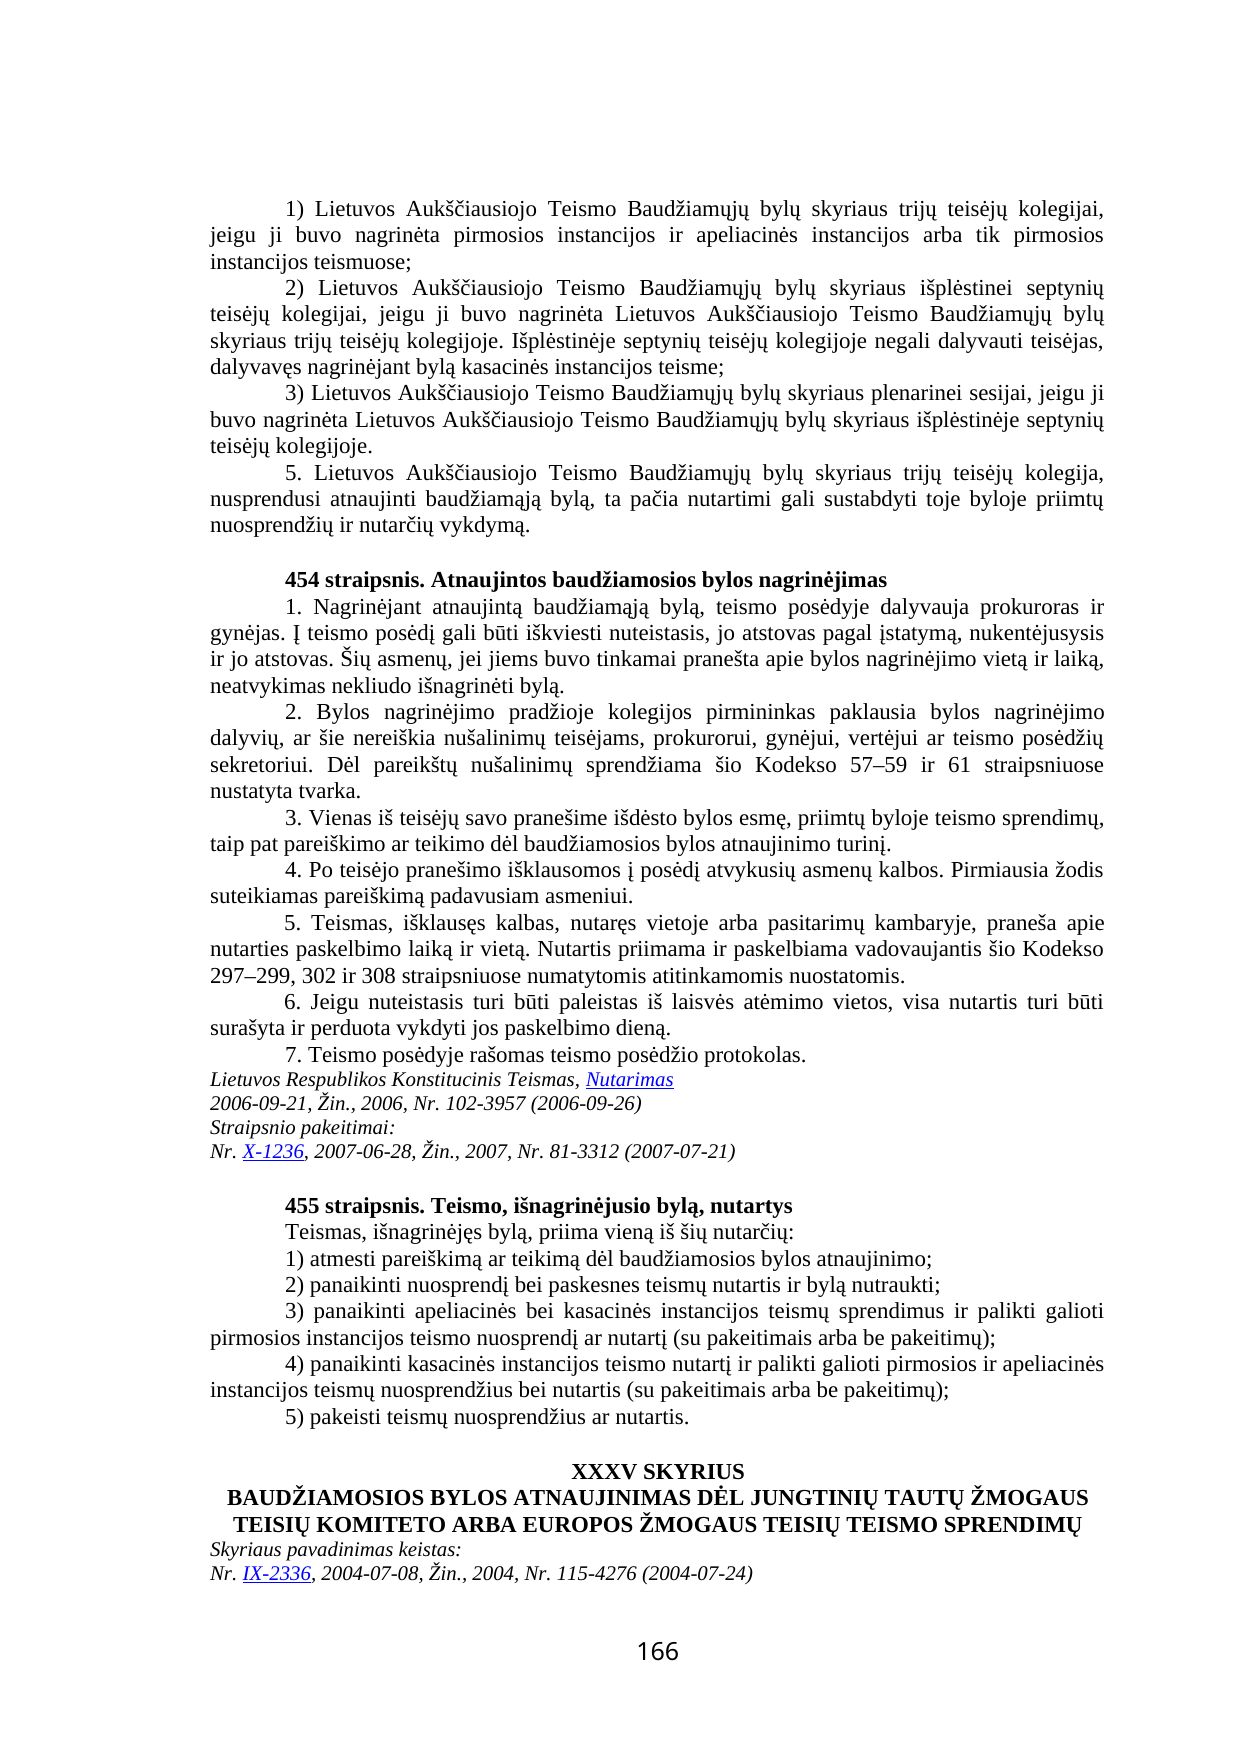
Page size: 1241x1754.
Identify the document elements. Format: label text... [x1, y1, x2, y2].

text XXXV SKYRIUS [210, 1458, 1106, 1484]
text 1) atmesti pareiškimą ar teikimą dėl baudžiamosios bylos atnaujinimo; [210, 1245, 1106, 1271]
text 4) panaikinti kasacinės instancijos teismo nutartį ir palikti galioti pirmosios ir apeliacinės instancijos teismų nuosprendžius bei nutartis (su pakeitimais arba be pakeitimų); [210, 1350, 1106, 1403]
text 1. Nagrinėjant atnaujintą baudžiamąją bylą, teismo posėdyje dalyvauja prokuroras ir gynėjas. Į teismo posėdį gali būti iškviesti nuteistasis, jo atstovas pagal įstatymą, nukentėjusysis ir jo atstovas. Šių asmenų, jei jiems buvo tinkamai pranešta apie bylos nagrinėjimo vietą ir laiką, neatvykimas nekliudo išnagrinėti bylą. [210, 593, 1106, 698]
text 7. Teismo posėdyje rašomas teismo posėdžio protokolas. [210, 1041, 1106, 1067]
text 3) panaikinti apeliacinės bei kasacinės instancijos teismų sprendimus ir palikti galioti pirmosios instancijos teismo nuosprendį ar nutartį (su pakeitimais arba be pakeitimų); [210, 1297, 1106, 1350]
text 5. Lietuvos Aukščiausiojo Teismo Baudžiamųjų bylų skyriaus trijų teisėjų kolegija, nusprendusi atnaujinti baudžiamąją bylą, ta pačia nutartimi gali sustabdyti toje byloje priimtų nuosprendžių ir nutarčių vykdymą. [210, 458, 1106, 538]
text 454 straipsnis. Atnaujintos baudžiamosios bylos nagrinėjimas [210, 566, 1106, 593]
text BAUDŽIAMOSIOS BYLOS ATNAUJINIMAS DĖL JUNGTINIŲ TAUTŲ ŽMOGAUS TEISIŲ KOMITETO ARBA EUROPOS ŽMOGAUS TEISIŲ TEISMO SPRENDIMŲ [210, 1484, 1106, 1537]
text Nr. IX-2336, 2004-07-08, Žin., 2004, Nr. 115-4276 (2004-07-24) [210, 1561, 1106, 1585]
text Straipsnio pakeitimai: [210, 1115, 1106, 1139]
text 2006-09-21, Žin., 2006, Nr. 102-3957 (2006-09-26) [210, 1091, 1106, 1115]
text 3. Vienas iš teisėjų savo pranešime išdėsto bylos esmę, priimtų byloje teismo sprendimų, taip pat pareiškimo ar teikimo dėl baudžiamosios bylos atnaujinimo turinį. [210, 803, 1106, 856]
text Nr. X-1236, 2007-06-28, Žin., 2007, Nr. 81-3312 (2007-07-21) [210, 1139, 1106, 1163]
text 2) panaikinti nuosprendį bei paskesnes teismų nutartis ir bylą nutraukti; [210, 1271, 1106, 1297]
text 5) pakeisti teismų nuosprendžius ar nutartis. [210, 1403, 1106, 1429]
text 6. Jeigu nuteistasis turi būti paleistas iš laisvės atėmimo vietos, visa nutartis turi būti surašyta ir perduota vykdyti jos paskelbimo dieną. [210, 988, 1106, 1041]
text 1) Lietuvos Aukščiausiojo Teismo Baudžiamųjų bylų skyriaus trijų teisėjų kolegijai, jeigu ji buvo nagrinėta pirmosios instancijos ir apeliacinės instancijos arba tik pirmosios instancijos teismuose; [210, 195, 1106, 274]
text 4. Po teisėjo pranešimo išklausomos į posėdį atvykusių asmenų kalbos. Pirmiausia žodis suteikiamas pareiškimą padavusiam asmeniui. [210, 856, 1106, 909]
text Teismas, išnagrinėjęs bylą, priima vieną iš šių nutarčių: [210, 1218, 1106, 1245]
text 5. Teismas, išklausęs kalbas, nutaręs vietoje arba pasitarimų kambaryje, praneša apie nutarties paskelbimo laiką ir vietą. Nutartis priimama ir paskelbiama vadovaujantis šio Kodekso 297–299, 302 ir 308 straipsniuose numatytomis atitinkamomis nuostatomis. [210, 909, 1106, 988]
text Lietuvos Respublikos Konstitucinis Teismas, Nutarimas [210, 1067, 1106, 1091]
text 455 straipsnis. Teismo, išnagrinėjusio bylą, nutartys [210, 1192, 1106, 1218]
text 2) Lietuvos Aukščiausiojo Teismo Baudžiamųjų bylų skyriaus išplėstinei septynių teisėjų kolegijai, jeigu ji buvo nagrinėta Lietuvos Aukščiausiojo Teismo Baudžiamųjų bylų skyriaus trijų teisėjų kolegijoje. Išplėstinėje septynių teisėjų kolegijoje negali dalyvauti teisėjas, dalyvavęs nagrinėjant bylą kasacinės instancijos teisme; [210, 274, 1106, 379]
text 3) Lietuvos Aukščiausiojo Teismo Baudžiamųjų bylų skyriaus plenarinei sesijai, jeigu ji buvo nagrinėta Lietuvos Aukščiausiojo Teismo Baudžiamųjų bylų skyriaus išplėstinėje septynių teisėjų kolegijoje. [210, 379, 1106, 458]
text 2. Bylos nagrinėjimo pradžioje kolegijos pirmininkas paklausia bylos nagrinėjimo dalyvių, ar šie nereiškia nušalinimų teisėjams, prokurorui, gynėjui, vertėjui ar teismo posėdžių sekretoriui. Dėl pareikštų nušalinimų sprendžiama šio Kodekso 57–59 ir 61 straipsniuose nustatyta tvarka. [210, 698, 1106, 803]
text Skyriaus pavadinimas keistas: [210, 1537, 1106, 1561]
